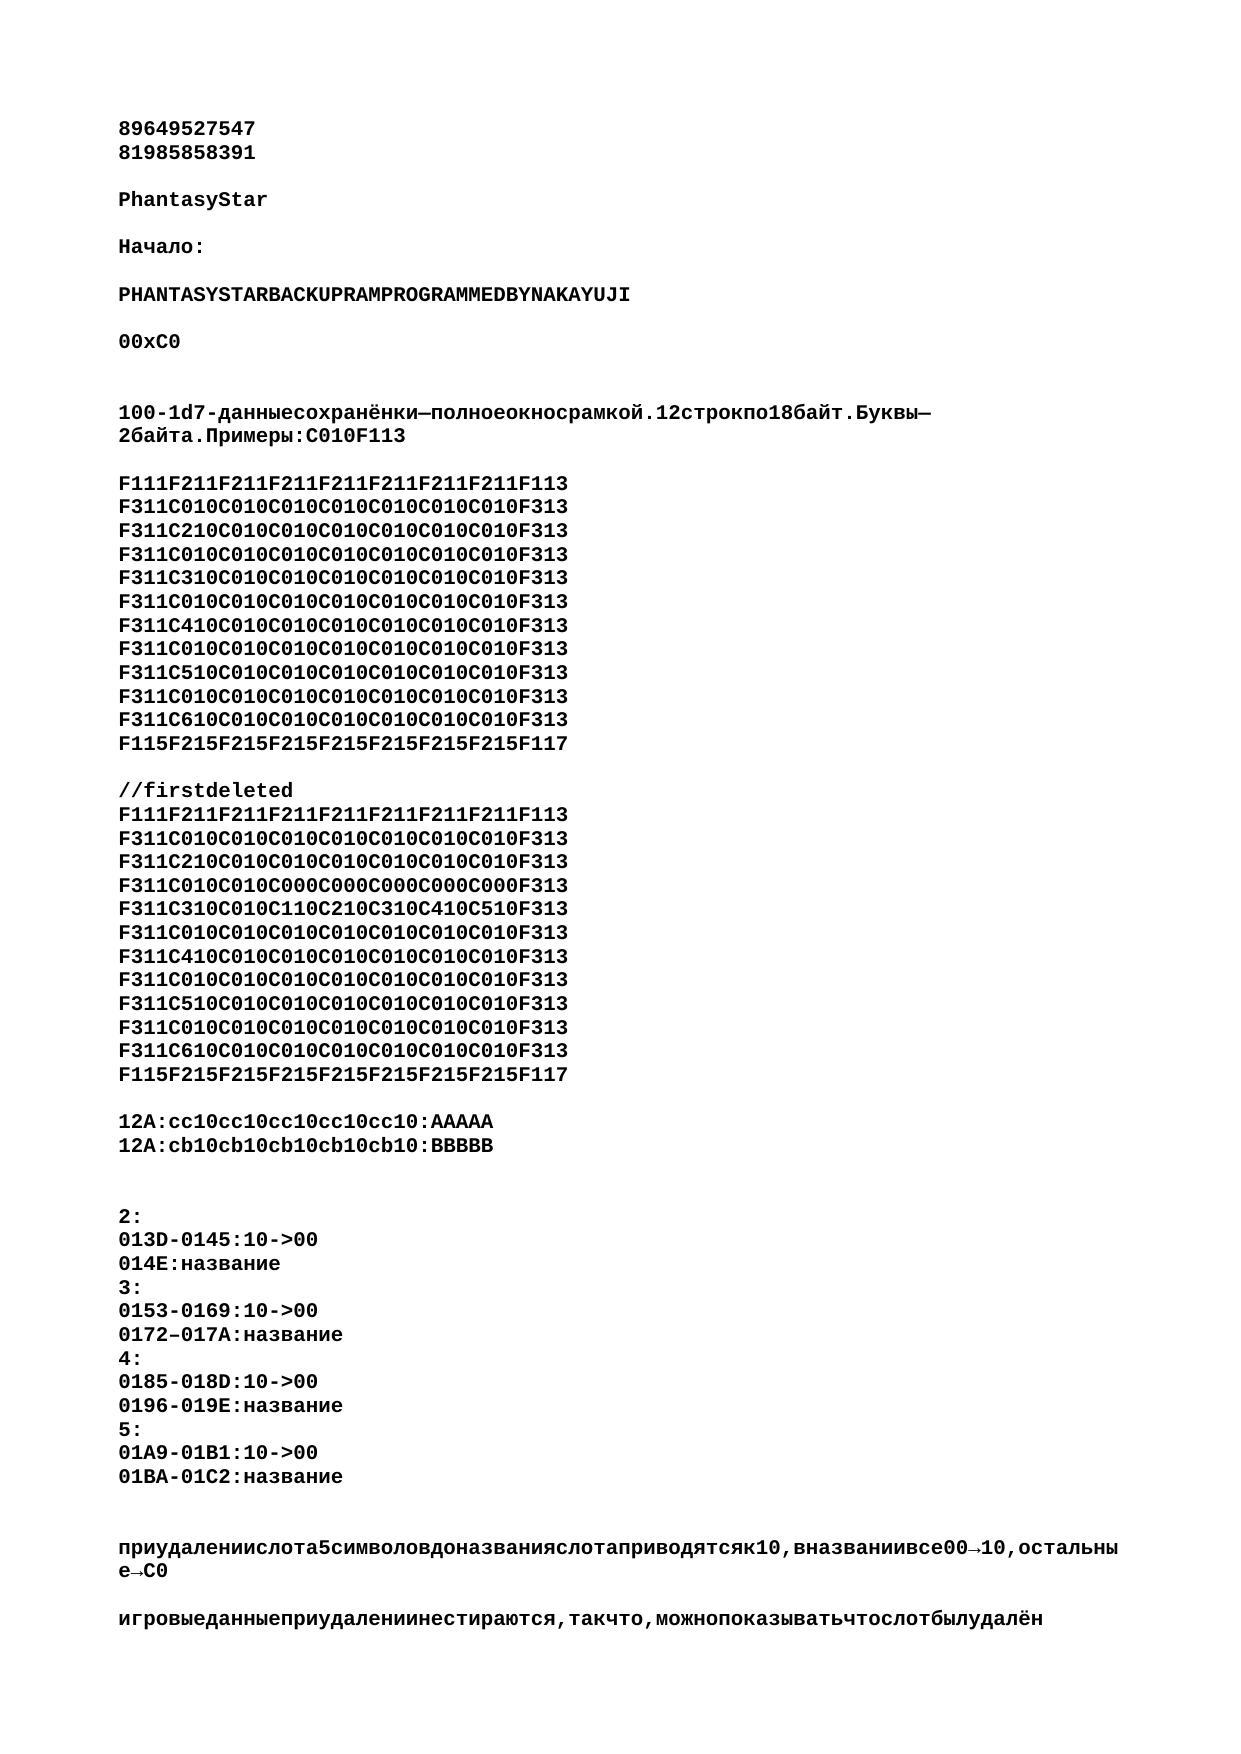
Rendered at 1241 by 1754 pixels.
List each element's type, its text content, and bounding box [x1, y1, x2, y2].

text 89649527547 [118, 118, 1122, 142]
text F311C010C010C010C010C010C010C010F313 [118, 544, 1122, 567]
text 81985858391 [118, 142, 1122, 165]
text 0185-018D:10->00 [118, 1371, 1122, 1395]
text F311C010C010C010C010C010C010C010F313 [118, 827, 1122, 851]
text 0172–017A:название [118, 1324, 1122, 1348]
text F311C010C010C010C010C010C010C010F313 [118, 686, 1122, 709]
text 014E:название [118, 1253, 1122, 1277]
text F311C510C010C010C010C010C010C010F313 [118, 662, 1122, 686]
text 0196-019E:название [118, 1395, 1122, 1419]
text F311C310C010C010C010C010C010C010F313 [118, 567, 1122, 591]
text Начало: [118, 236, 1122, 260]
text F311C410C010C010C010C010C010C010F313 [118, 946, 1122, 969]
text 4: [118, 1348, 1122, 1371]
text F311C010C010C010C010C010C010C010F313 [118, 496, 1122, 520]
text F311C610C010C010C010C010C010C010F313 [118, 1040, 1122, 1064]
text 01BA-01C2:название [118, 1466, 1122, 1489]
text F311C010C010C010C010C010C010C010F313 [118, 591, 1122, 615]
text F311C210C010C010C010C010C010C010F313 [118, 851, 1122, 875]
text F311C210C010C010C010C010C010C010F313 [118, 520, 1122, 544]
text игровыеданныеприудалениинестираются,такчто,можнопоказыватьчтослотбылудалён [118, 1608, 1122, 1631]
text F311C010C010C010C010C010C010C010F313 [118, 922, 1122, 946]
text PHANTASYSTARBACKUPRAMPROGRAMMEDBYNAKAYUJI [118, 284, 1122, 307]
text F311C610C010C010C010C010C010C010F313 [118, 709, 1122, 733]
text F115F215F215F215F215F215F215F215F117 [118, 733, 1122, 757]
text приудалениислота5символовдоназванияслотаприводятсяк10,вназваниивсе00→10,остальные→C0 [118, 1537, 1122, 1584]
text F311C010C010C010C010C010C010C010F313 [118, 969, 1122, 993]
text 00xC0 [118, 331, 1122, 354]
text F311C310C010C110C210C310C410C510F313 [118, 898, 1122, 922]
text 100-1d7-данныесохранёнки—полноеокносрамкой.12строкпо18байт.Буквы—2байта.Примеры:C010F113 [118, 402, 1122, 449]
text F115F215F215F215F215F215F215F215F117 [118, 1064, 1122, 1088]
text F111F211F211F211F211F211F211F211F113 [118, 473, 1122, 496]
text 3: [118, 1277, 1122, 1300]
text //firstdeleted [118, 780, 1122, 804]
text F311C010C010C000C000C000C000C000F313 [118, 875, 1122, 898]
text F311C410C010C010C010C010C010C010F313 [118, 615, 1122, 638]
text F311C010C010C010C010C010C010C010F313 [118, 638, 1122, 662]
text F311C010C010C010C010C010C010C010F313 [118, 1017, 1122, 1040]
text PhantasyStar [118, 189, 1122, 213]
text 013D-0145:10->00 [118, 1229, 1122, 1253]
text 01A9-01B1:10->00 [118, 1442, 1122, 1466]
text 12A:cb10cb10cb10cb10cb10:BBBBB [118, 1135, 1122, 1158]
text 12A:cc10cc10cc10cc10cc10:AAAAA [118, 1111, 1122, 1135]
text F311C510C010C010C010C010C010C010F313 [118, 993, 1122, 1017]
text 5: [118, 1419, 1122, 1442]
text 0153-0169:10->00 [118, 1300, 1122, 1324]
text F111F211F211F211F211F211F211F211F113 [118, 804, 1122, 827]
text 2: [118, 1206, 1122, 1229]
